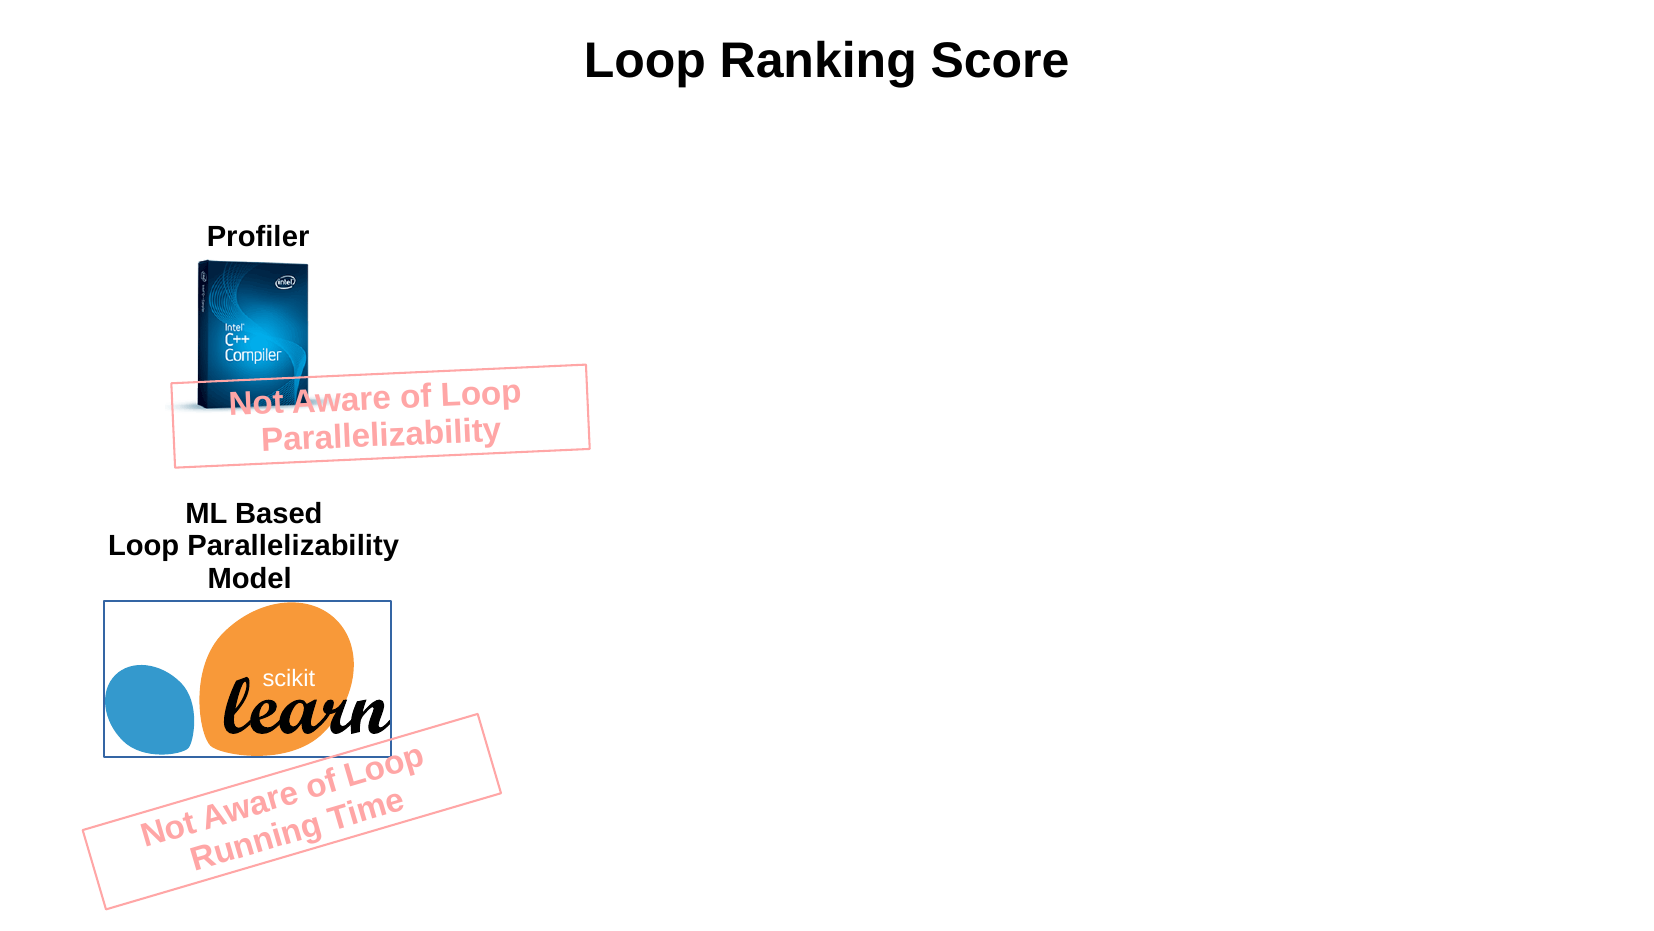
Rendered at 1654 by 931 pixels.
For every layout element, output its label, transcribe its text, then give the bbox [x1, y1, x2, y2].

text_box Not Aware of Loop Running Time [82, 713, 502, 910]
picture [264, 350, 269, 359]
picture [105, 603, 390, 756]
picture [165, 259, 341, 414]
picture [225, 333, 232, 345]
text_box Loop Ranking Score [0, 2, 1654, 119]
picture [226, 325, 239, 330]
text_box Not Aware of Loop Parallelizability [171, 364, 590, 468]
picture [225, 349, 236, 361]
picture [286, 372, 293, 378]
text_box ML Based Loop Parallelizability Model [82, 489, 426, 603]
text_box Profiler [187, 212, 330, 260]
picture [239, 352, 244, 360]
